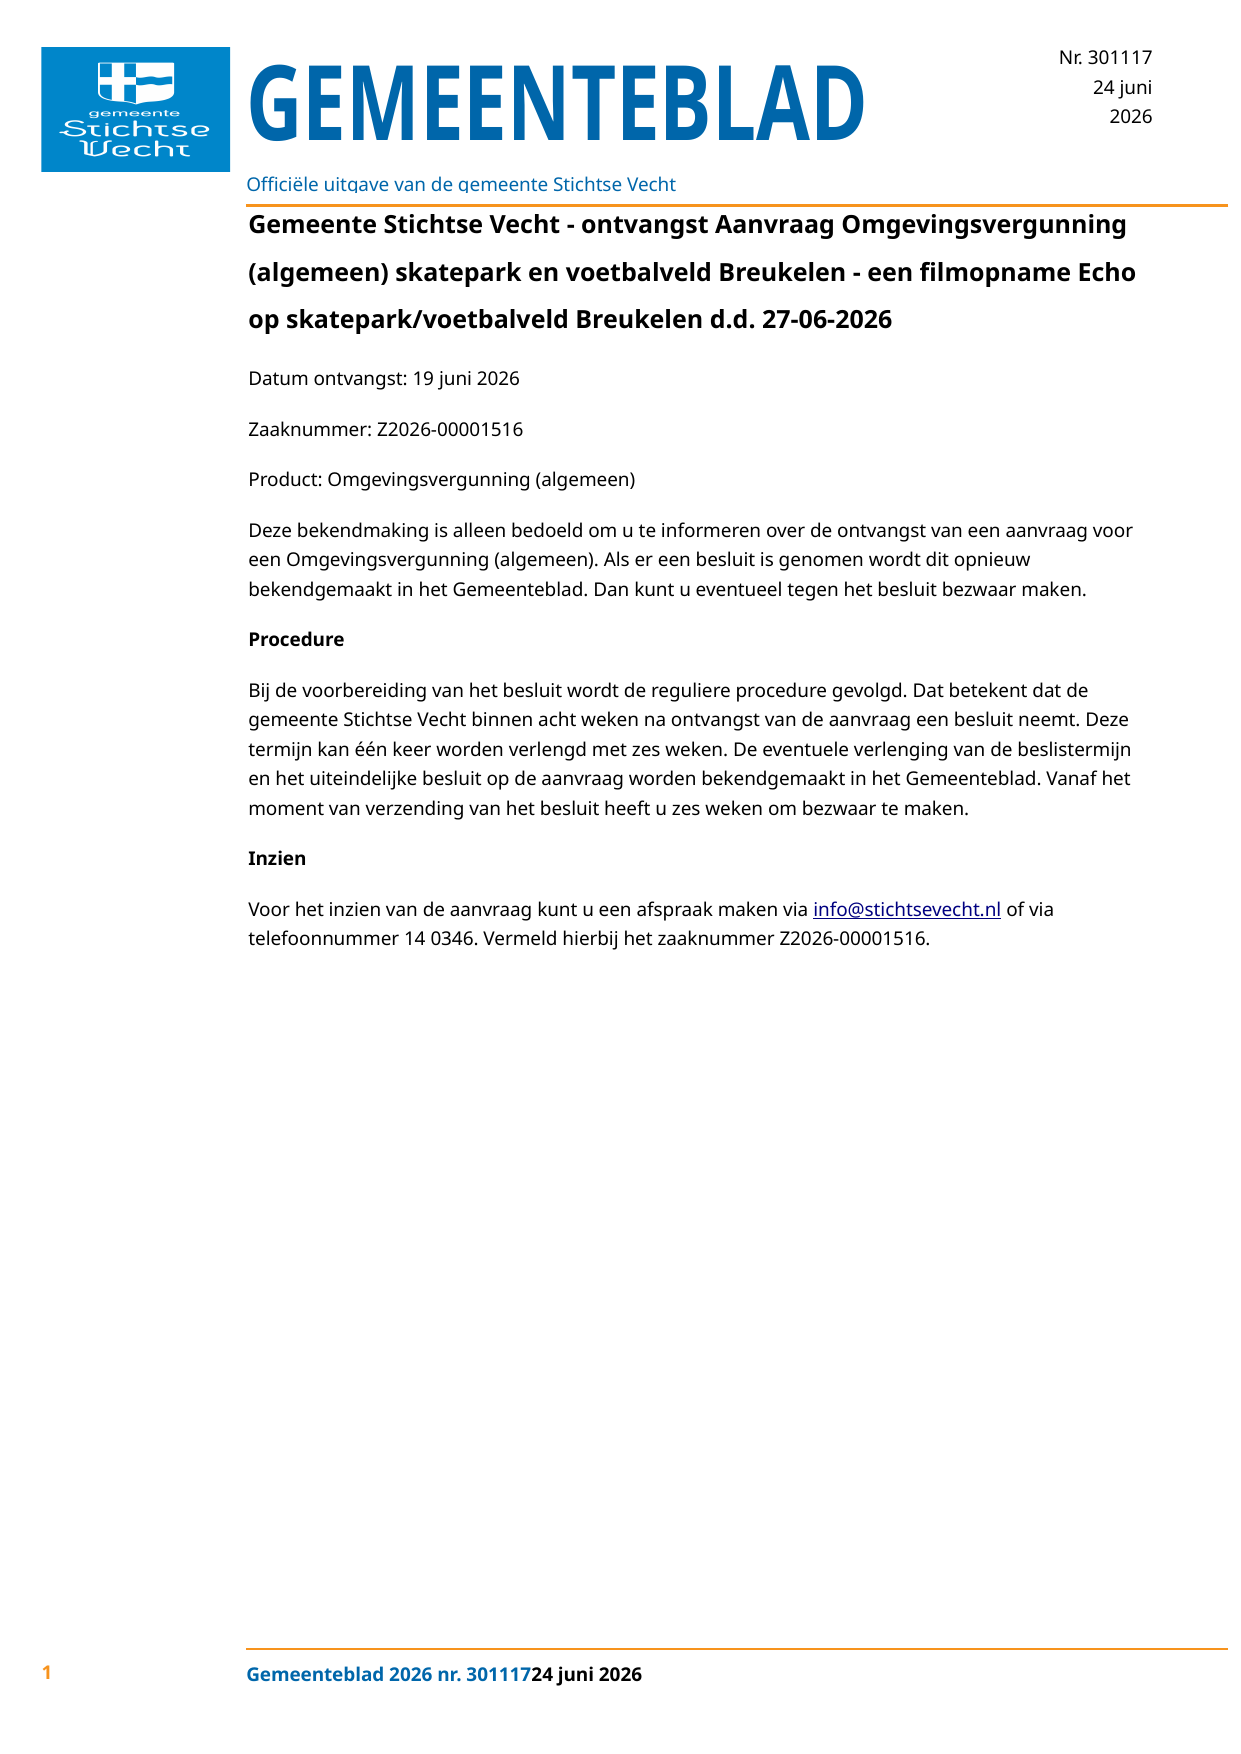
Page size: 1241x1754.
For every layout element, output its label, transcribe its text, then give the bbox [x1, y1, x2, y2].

text Deze bekendmaking is alleen bedoeld om u te informeren over de ontvangst van een aanvraag voor een Omgevingsvergunning (algemeen). Als er een besluit is genomen wordt dit opnieuw bekendgemaakt in het Gemeenteblad. Dan kunt u eventueel tegen het besluit bezwaar maken. [248, 517, 1152, 602]
text Zaaknummer: Z2026-00001516 [248, 416, 1152, 442]
text Bij de voorbereiding van het besluit wordt de reguliere procedure gevolgd. Dat betekent dat de gemeente Stichtse Vecht binnen acht weken na ontvangst van de aanvraag een besluit neemt. Deze termijn kan één keer worden verlengd met zes weken. De eventuele verlenging van de beslistermijn en het uiteindelijke besluit op de aanvraag worden bekendgemaakt in het Gemeenteblad. Vanaf het moment van verzending van het besluit heeft u zes weken om bezwaar te maken. [248, 677, 1152, 821]
text Voor het inzien van de aanvraag kunt u een afspraak maken via info@stichtsevecht.nl of via telefoonnummer 14 0346. Vermeld hierbij het zaaknummer Z2026-00001516. [248, 896, 1152, 951]
picture [137, 63, 174, 103]
text Procedure [248, 626, 1152, 652]
text Inzien [248, 846, 1152, 871]
text Gemeente Stichtse Vecht - ontvangst Aanvraag Omgevingsvergunning (algemeen) skatepark en voetbalveld Breukelen - een filmopname Echo op skatepark/voetbalveld Breukelen d.d. 27-06-2026 [248, 207, 1152, 336]
picture [99, 63, 135, 101]
text Product: Omgevingsvergunning (algemeen) [248, 466, 1152, 492]
text Datum ontvangst: 19 juni 2026 [248, 366, 1152, 391]
